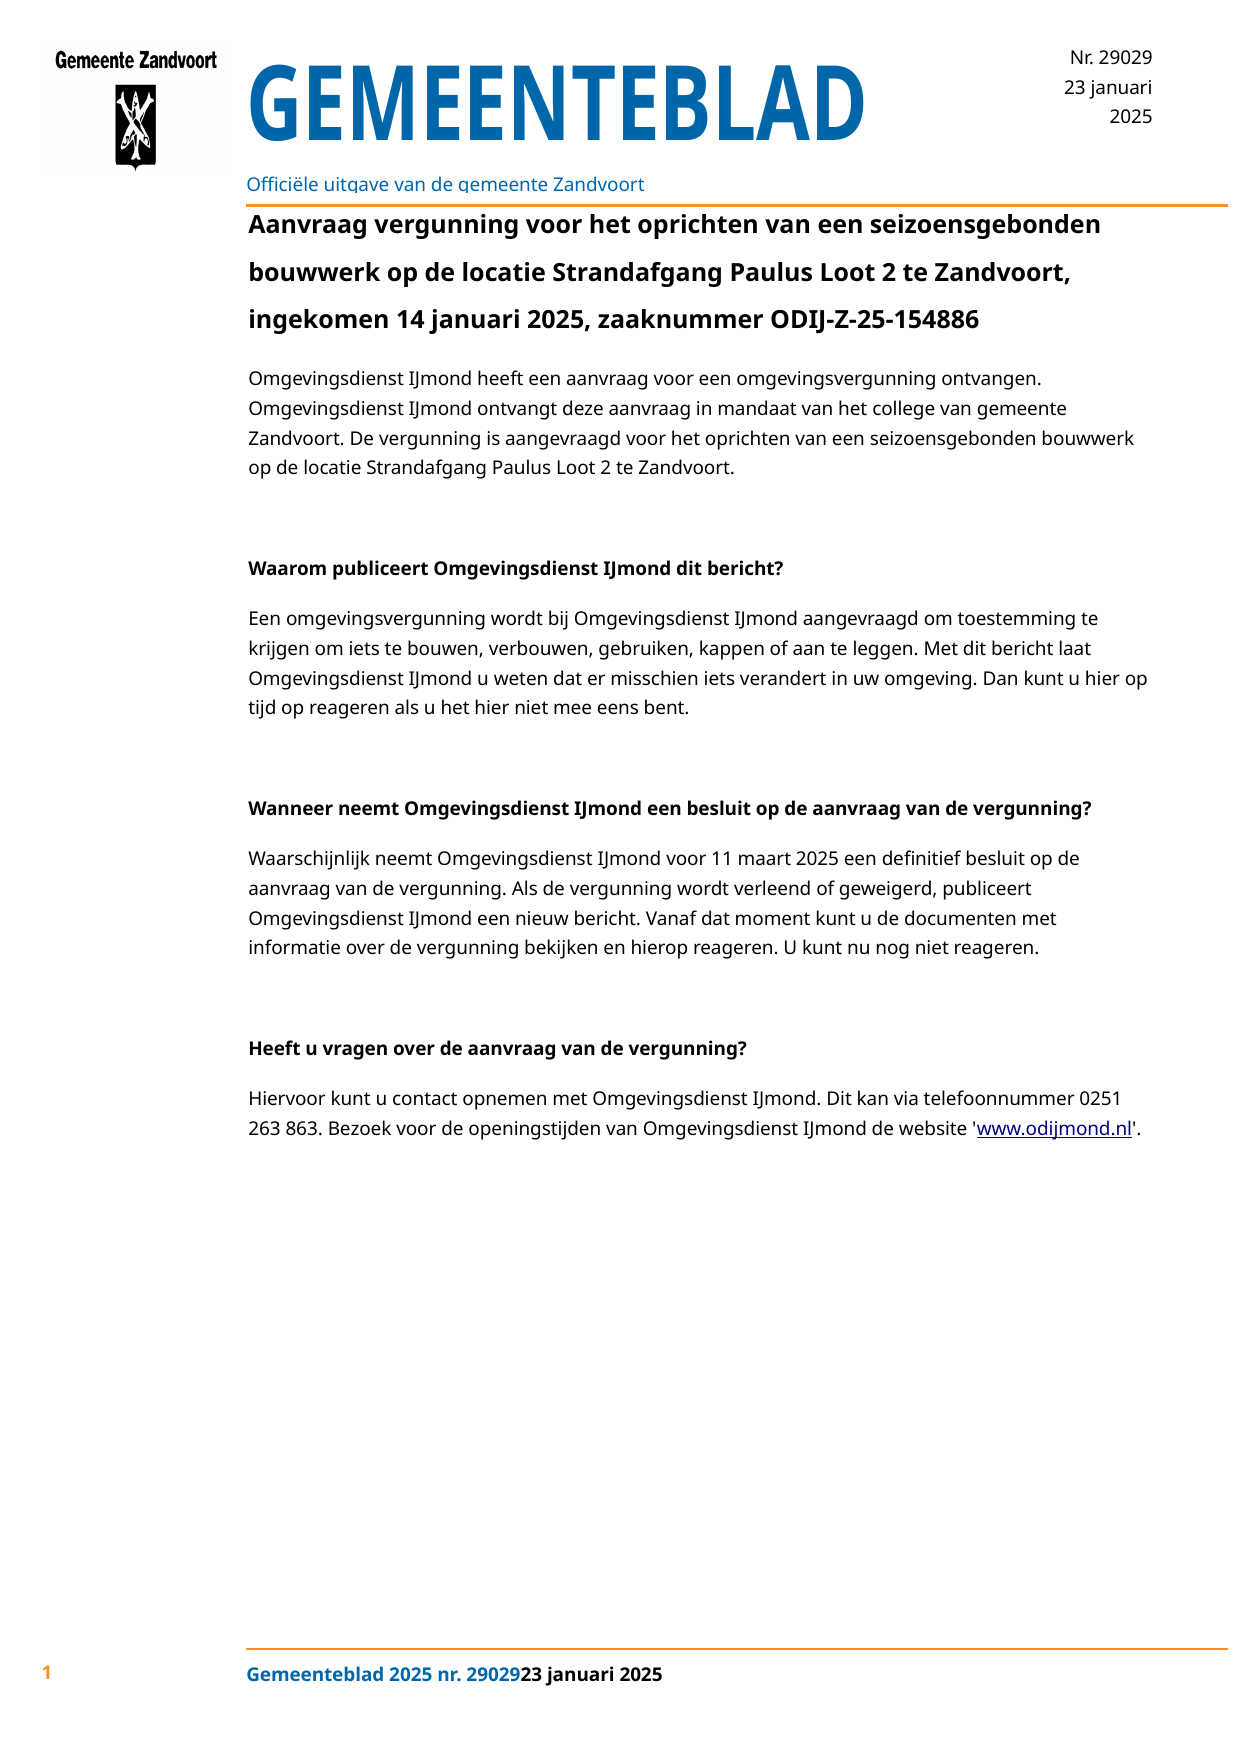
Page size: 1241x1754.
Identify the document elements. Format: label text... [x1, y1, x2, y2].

text Waarom publiceert Omgevingsdienst IJmond dit bericht? [248, 555, 1152, 581]
text Aanvraag vergunning voor het oprichten van een seizoensgebonden bouwwerk op de locatie Strandafgang Paulus Loot 2 te Zandvoort, ingekomen 14 januari 2025, zaaknummer ODIJ-Z-25-154886 [248, 207, 1152, 336]
text Hiervoor kunt u contact opnemen met Omgevingsdienst IJmond. Dit kan via telefoonnummer 0251 263 863. Bezoek voor de openingstijden van Omgevingsdienst IJmond de website 'www.odijmond.nl'. [248, 1086, 1152, 1141]
text Wanneer neemt Omgevingsdienst IJmond een besluit op de aanvraag van de vergunning? [248, 795, 1152, 821]
text Een omgevingsvergunning wordt bij Omgevingsdienst IJmond aangevraagd om toestemming te krijgen om iets te bouwen, verbouwen, gebruiken, kappen of aan te leggen. Met dit bericht laat Omgevingsdienst IJmond u weten dat er misschien iets verandert in uw omgeving. Dan kunt u hier op tijd op reageren als u het hier niet mee eens bent. [248, 606, 1152, 720]
text Omgevingsdienst IJmond heeft een aanvraag voor een omgevingsvergunning ontvangen. Omgevingsdienst IJmond ontvangt deze aanvraag in mandaat van het college van gemeente Zandvoort. De vergunning is aangevraagd voor het oprichten van een seizoensgebonden bouwwerk op de locatie Strandafgang Paulus Loot 2 te Zandvoort. [248, 366, 1152, 480]
text Waarschijnlijk neemt Omgevingsdienst IJmond voor 11 maart 2025 een definitief besluit op de aanvraag van de vergunning. Als de vergunning wordt verleend of geweigerd, publiceert Omgevingsdienst IJmond een nieuw bericht. Vanaf dat moment kunt u de documenten met informatie over de vergunning bekijken en hierop reageren. U kunt nu nog niet reageren. [248, 846, 1152, 960]
picture [41, 47, 231, 172]
text Heeft u vragen over de aanvraag van de vergunning? [248, 1035, 1152, 1061]
